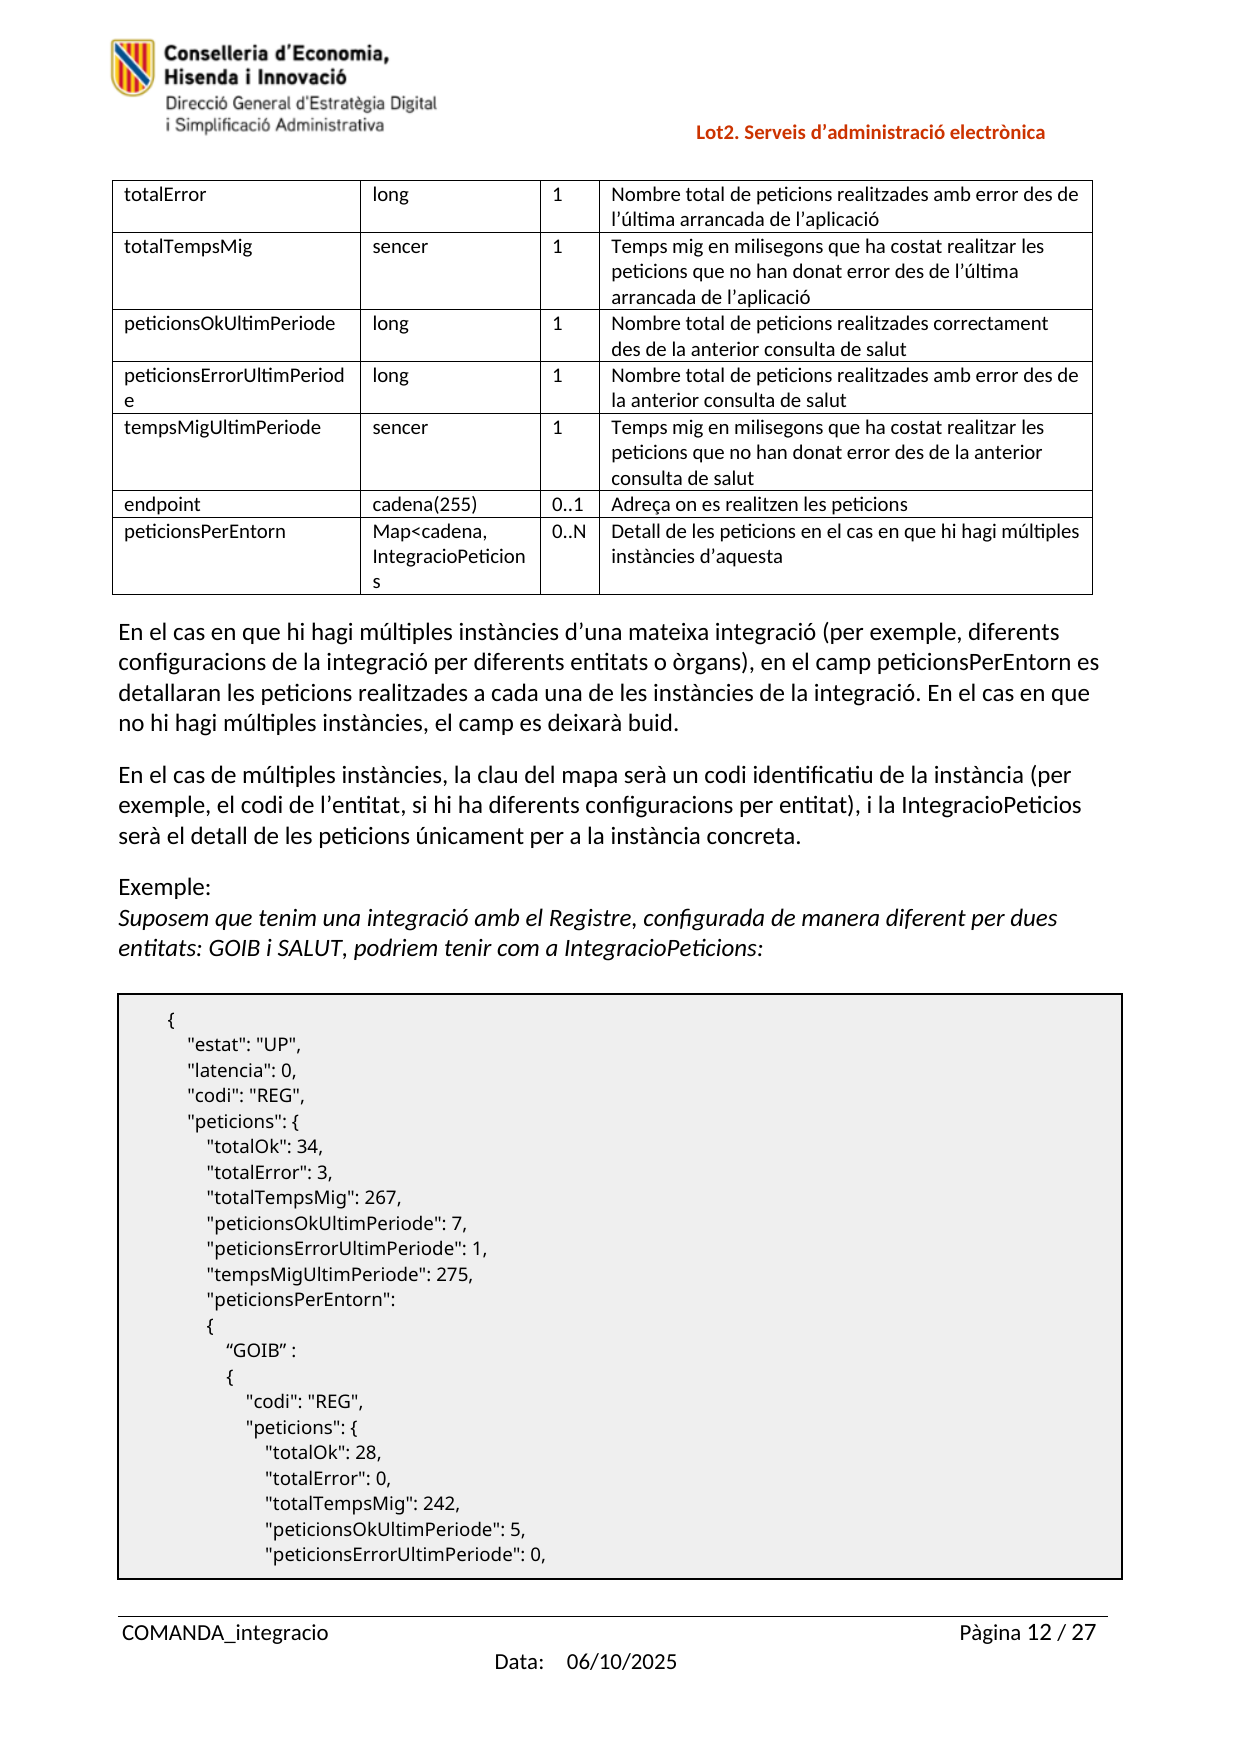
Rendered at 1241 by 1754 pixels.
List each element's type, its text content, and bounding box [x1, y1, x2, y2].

text En el cas en que hi hagi múltiples instàncies d’una mateixa integració (per exemple, diferents configuracions de la integració per diferents entitats o òrgans), en el camp peticionsPerEntorn es detallaran les peticions realitzades a cada una de les instàncies de la integració. En el cas en que no hi hagi múltiples instàncies, el camp es deixarà buid. [118, 616, 1122, 738]
table_cell long [361, 362, 540, 413]
table_cell totalTempsMig [113, 233, 360, 309]
table_cell 1 [541, 414, 599, 490]
table_cell tempsMigUltimPeriode [113, 414, 360, 490]
table_cell 1 [541, 181, 599, 232]
table_cell long [361, 310, 540, 361]
table_cell 1 [541, 310, 599, 361]
table_cell Adreça on es realitzen les peticions [600, 491, 1092, 517]
table_cell peticionsErrorUltimPeriode [113, 362, 360, 413]
picture [100, 26, 467, 156]
table_cell Nombre total de peticions realitzades amb error des de l’última arrancada de l’aplicació [600, 181, 1092, 232]
table_cell sencer [361, 414, 540, 490]
table_cell cadena(255) [361, 491, 540, 517]
table_cell Nombre total de peticions realitzades correctament des de la anterior consulta de salut [600, 310, 1092, 361]
table_cell Temps mig en milisegons que ha costat realitzar les peticions que no han donat error des de la anterior consulta de salut [600, 414, 1092, 490]
table_cell Nombre total de peticions realitzades amb error des de la anterior consulta de salut [600, 362, 1092, 413]
table_cell endpoint [113, 491, 360, 517]
table_cell 1 [541, 362, 599, 413]
table_cell sencer [361, 233, 540, 309]
text Exemple: Suposem que tenim una integració amb el Registre, configurada de manera diferent per dues entitats: GOIB i SALUT, podriem tenir com a IntegracioPeticions: [118, 871, 1122, 993]
table_cell peticionsOkUltimPeriode [113, 310, 360, 361]
table_cell 0..N [541, 518, 599, 594]
table_cell Temps mig en milisegons que ha costat realitzar les peticions que no han donat error des de l’última arrancada de l’aplicació [600, 233, 1092, 309]
table_cell long [361, 181, 540, 232]
text En el cas de múltiples instàncies, la clau del mapa serà un codi identificatiu de la instància (per exemple, el codi de l’entitat, si hi ha diferents configuracions per entitat), i la IntegracioPeticios serà el detall de les peticions únicament per a la instància concreta. [118, 759, 1122, 850]
table_cell Map<cadena, IntegracioPeticions [361, 518, 540, 594]
table_cell Detall de les peticions en el cas en que hi hagi múltiples instàncies d’aquesta [600, 518, 1092, 594]
table_cell peticionsPerEntorn [113, 518, 360, 594]
table_header { "estat": "UP", "latencia": 0, "codi": "REG", "peticions": { "totalOk": 34, "totalError": 3, "totalTempsMig": 267, "peticionsOkUltimPeriode": 7, "peticionsErrorUltimPeriode": 1, "tempsMigUltimPeriode": 275, "peticionsPerEntorn": { “GOIB” : { "codi": "REG", "peticions": { "totalOk": 28, "totalError": 0, "totalTempsMig": 242, "peticionsOkUltimPeriode": 5, "peticionsErrorUltimPeriode": 0, [119, 995, 1121, 1578]
table_cell 0..1 [541, 491, 599, 517]
table_cell totalError [113, 181, 360, 232]
table_cell 1 [541, 233, 599, 309]
